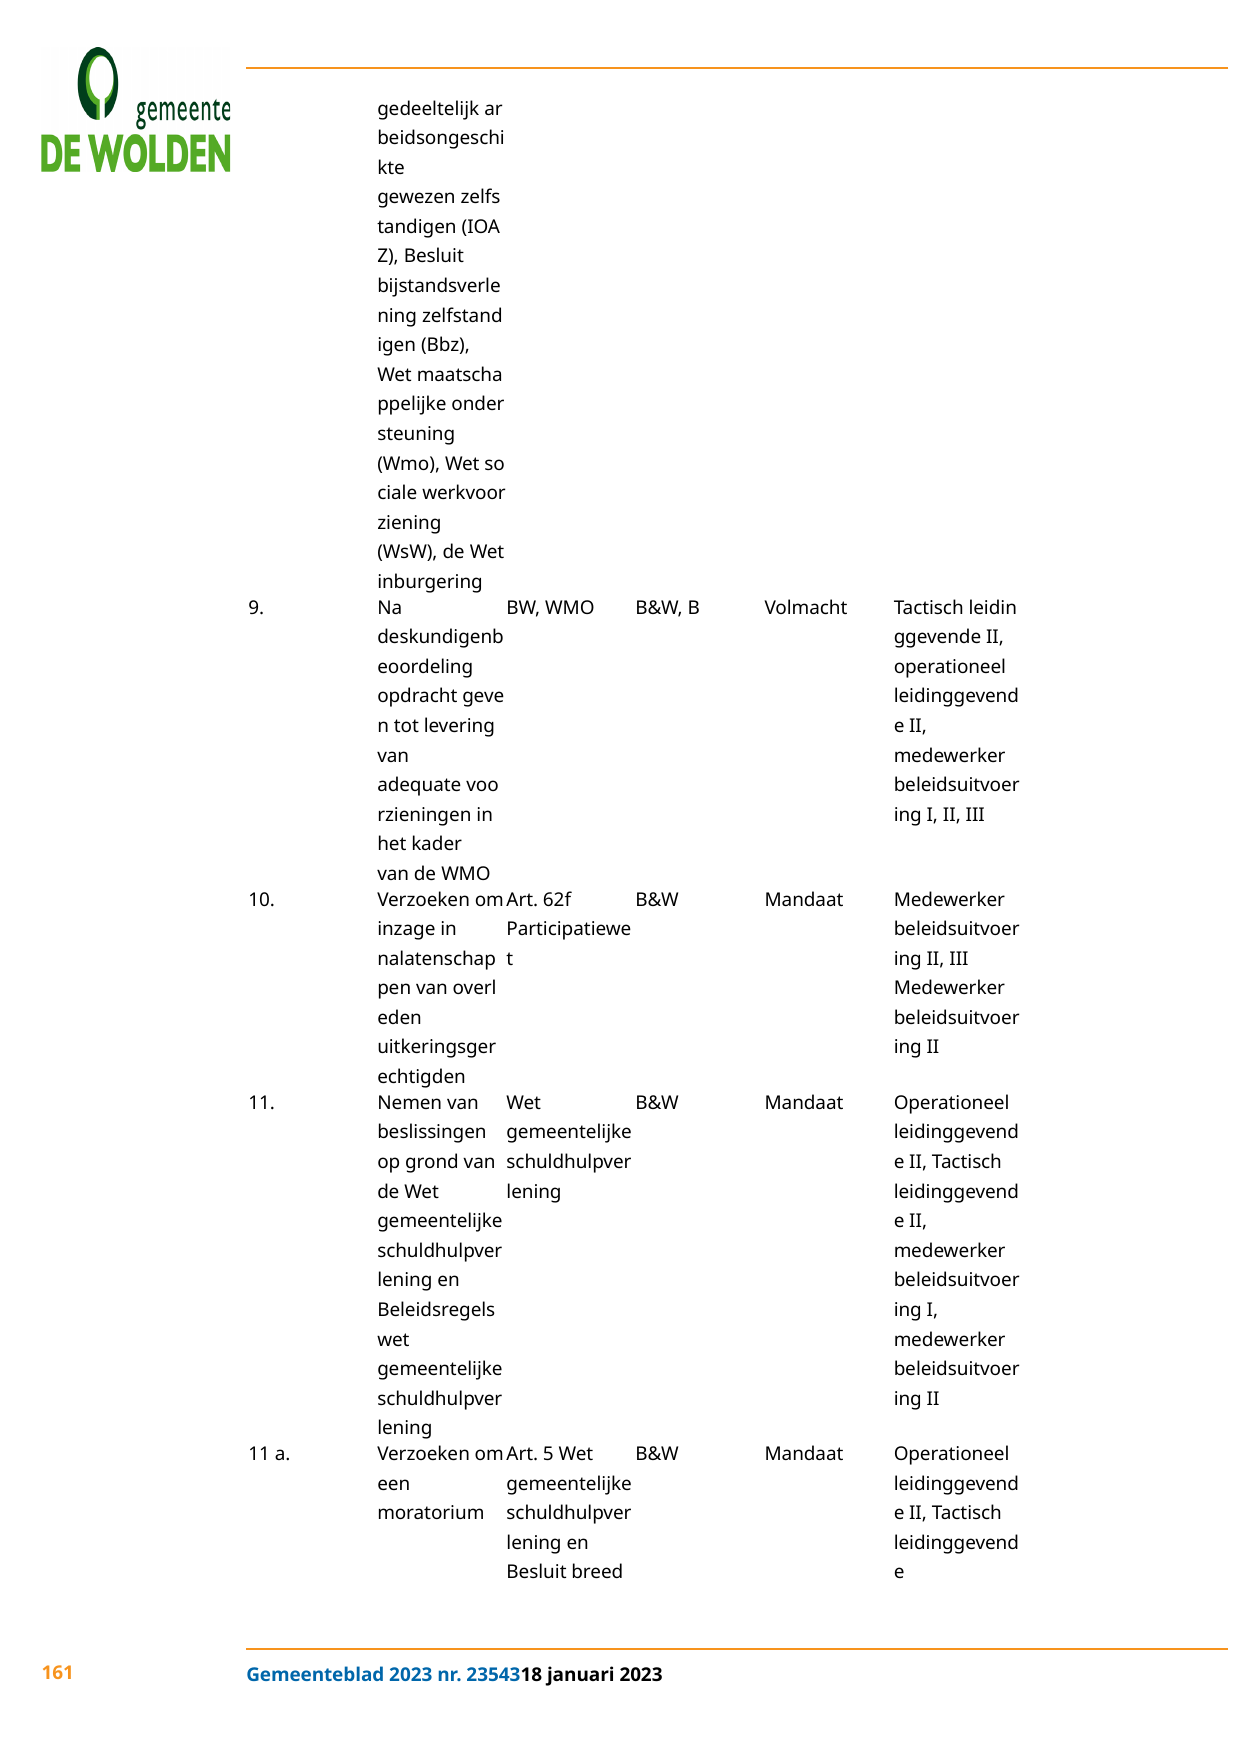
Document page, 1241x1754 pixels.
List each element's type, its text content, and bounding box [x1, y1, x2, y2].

table_cell [764, 95, 893, 594]
table_cell [1023, 1089, 1152, 1440]
table_cell Mandaat [764, 886, 893, 1089]
table_cell Medewerker beleidsuitvoering II, III Medewerker beleidsuitvoering II [894, 886, 1022, 1089]
table_cell B&W [635, 1089, 764, 1440]
table_cell B&W [635, 1440, 764, 1584]
table_cell [894, 95, 1022, 594]
table_cell Volmacht [764, 594, 893, 886]
table_cell Na deskundigenbeoordeling opdracht geven tot levering van adequate voorzieningen in het kader van de WMO [377, 594, 506, 886]
table_cell Mandaat [764, 1440, 893, 1584]
table_cell B&W, B [635, 594, 764, 886]
table_cell [635, 95, 764, 594]
table_cell Art. 62f Participatiewet [506, 886, 635, 1089]
table_cell Art. 5 Wet gemeentelijke schuldhulpverlening en Besluit breed [506, 1440, 635, 1584]
table_cell [248, 95, 377, 594]
table_cell Operationeel leidinggevende II, Tactisch leidinggevende [894, 1440, 1022, 1584]
table_cell [1023, 886, 1152, 1089]
table_cell [1023, 594, 1152, 886]
table_cell Verzoeken om inzage in nalatenschappen van overleden uitkeringsgerechtigden [377, 886, 506, 1089]
table_cell [1023, 1440, 1152, 1584]
table_cell Mandaat [764, 1089, 893, 1440]
table_cell 10. [248, 886, 377, 1089]
table_cell B&W [635, 886, 764, 1089]
table_cell Nemen van beslissingen op grond van de Wet gemeentelijke schuldhulpverlening en Beleidsregels wet gemeentelijke schuldhulpverlening [377, 1089, 506, 1440]
table_cell 9. [248, 594, 377, 886]
table_cell [506, 95, 635, 594]
picture [41, 47, 231, 172]
table_cell 11 a. [248, 1440, 377, 1584]
table_cell 11. [248, 1089, 377, 1440]
table_cell Verzoeken om een moratorium [377, 1440, 506, 1584]
table_cell Wet gemeentelijke schuldhulpverlening [506, 1089, 635, 1440]
table_cell gedeeltelijk arbeidsongeschikte gewezen zelfstandigen (IOAZ), Besluit bijstandsverlening zelfstandigen (Bbz), Wet maatschappelijke ondersteuning (Wmo), Wet sociale werkvoorziening (WsW), de Wet inburgering [377, 95, 506, 594]
table_cell BW, WMO [506, 594, 635, 886]
table_cell Operationeel leidinggevende II, Tactisch leidinggevende II, medewerker beleidsuitvoering I, medewerker beleidsuitvoering II [894, 1089, 1022, 1440]
table_cell [1023, 95, 1152, 594]
table_cell Tactisch leidinggevende II, operationeel leidinggevende II, medewerker beleidsuitvoering I, II, III [894, 594, 1022, 886]
